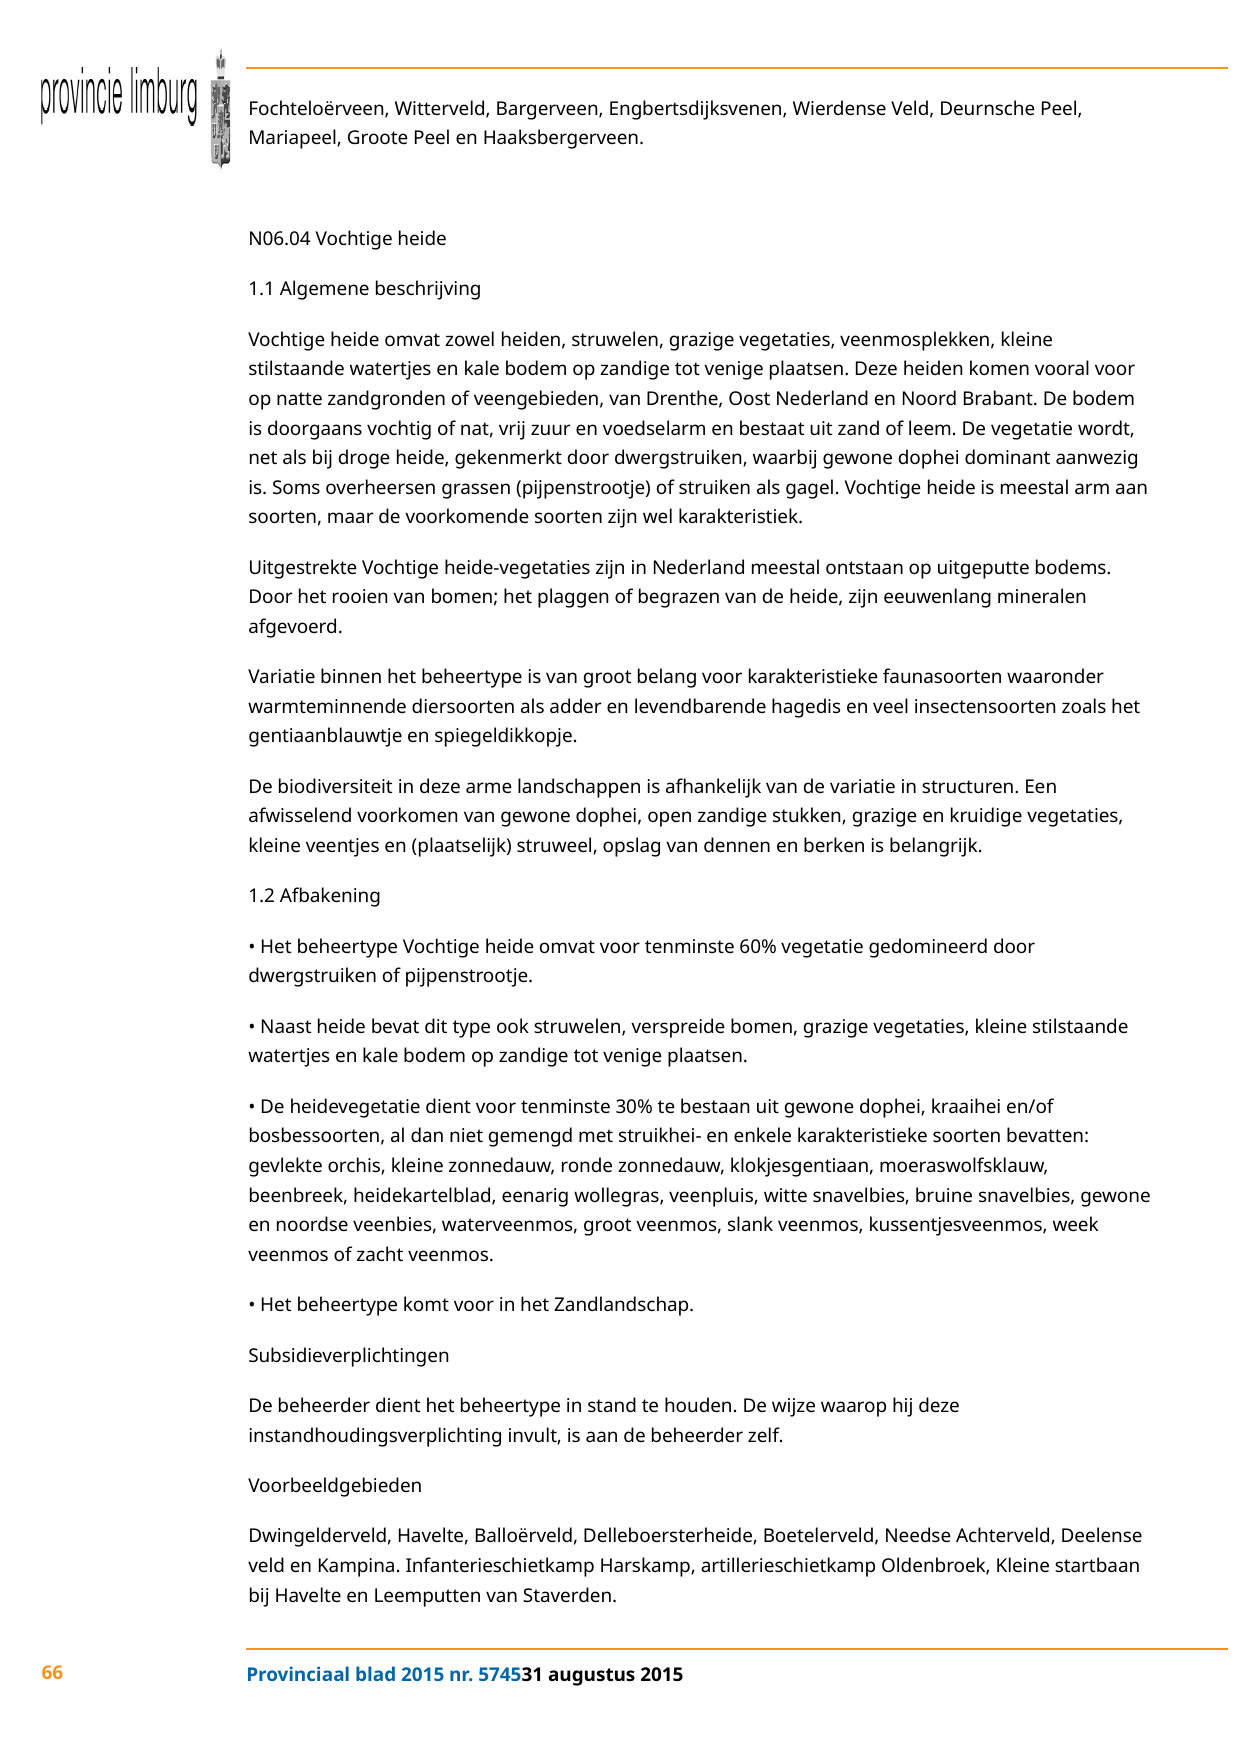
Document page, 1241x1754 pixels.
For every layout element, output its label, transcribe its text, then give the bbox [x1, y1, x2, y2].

text Variatie binnen het beheertype is van groot belang voor karakteristieke faunasoorten waaronder warmteminnende diersoorten als adder en levendbarende hagedis en veel insectensoorten zoals het gentiaanblauwtje en spiegeldikkopje. [248, 663, 1152, 748]
text • Naast heide bevat dit type ook struwelen, verspreide bomen, grazige vegetaties, kleine stilstaande watertjes en kale bodem op zandige tot venige plaatsen. [248, 1013, 1152, 1068]
text Voorbeeldgebieden [248, 1472, 1152, 1498]
text • Het beheertype komt voor in het Zandlandschap. [248, 1291, 1152, 1317]
text 1.2 Afbakening [248, 883, 1152, 908]
text Fochteloërveen, Witterveld, Bargerveen, Engbertsdijksvenen, Wierdense Veld, Deurnsche Peel, Mariapeel, Groote Peel en Haaksbergerveen. [248, 95, 1152, 150]
text Dwingelderveld, Havelte, Balloërveld, Delleboersterheide, Boetelerveld, Needse Achterveld, Deelense veld en Kampina. Infanterieschietkamp Harskamp, artillerieschietkamp Oldenbroek, Kleine startbaan bij Havelte en Leemputten van Staverden. [248, 1523, 1152, 1608]
text De beheerder dient het beheertype in stand te houden. De wijze waarop hij deze instandhoudingsverplichting invult, is aan de beheerder zelf. [248, 1392, 1152, 1448]
text Vochtige heide omvat zowel heiden, struwelen, grazige vegetaties, veenmosplekken, kleine stilstaande watertjes en kale bodem op zandige tot venige plaatsen. Deze heiden komen vooral voor op natte zandgronden of veengebieden, van Drenthe, Oost Nederland en Noord Brabant. De bodem is doorgaans vochtig of nat, vrij zuur en voedselarm en bestaat uit zand of leem. De vegetatie wordt, net als bij droge heide, gekenmerkt door dwergstruiken, waarbij gewone dophei dominant aanwezig is. Soms overheersen grassen (pijpenstrootje) of struiken als gagel. Vochtige heide is meestal arm aan soorten, maar de voorkomende soorten zijn wel karakteristiek. [248, 326, 1152, 529]
text Uitgestrekte Vochtige heide-vegetaties zijn in Nederland meestal ontstaan op uitgeputte bodems. Door het rooien van bomen; het plaggen of begrazen van de heide, zijn eeuwenlang mineralen afgevoerd. [248, 554, 1152, 639]
text • De heidevegetatie dient voor tenminste 30% te bestaan uit gewone dophei, kraaihei en/of bosbessoorten, al dan niet gemengd met struikhei- en enkele karakteristieke soorten bevatten: gevlekte orchis, kleine zonnedauw, ronde zonnedauw, klokjesgentiaan, moeraswolfsklauw, beenbreek, heidekartelblad, eenarig wollegras, veenpluis, witte snavelbies, bruine snavelbies, gewone en noordse veenbies, waterveenmos, groot veenmos, slank veenmos, kussentjesveenmos, week veenmos of zacht veenmos. [248, 1093, 1152, 1267]
text 1.1 Algemene beschrijving [248, 276, 1152, 301]
text • Het beheertype Vochtige heide omvat voor tenminste 60% vegetatie gedomineerd door dwergstruiken of pijpenstrootje. [248, 933, 1152, 988]
picture [41, 47, 231, 172]
text N06.04 Vochtige heide [248, 225, 1152, 251]
text De biodiversiteit in deze arme landschappen is afhankelijk van de variatie in structuren. Een afwisselend voorkomen van gewone dophei, open zandige stukken, grazige en kruidige vegetaties, kleine veentjes en (plaatselijk) struweel, opslag van dennen en berken is belangrijk. [248, 773, 1152, 858]
text Subsidieverplichtingen [248, 1342, 1152, 1368]
